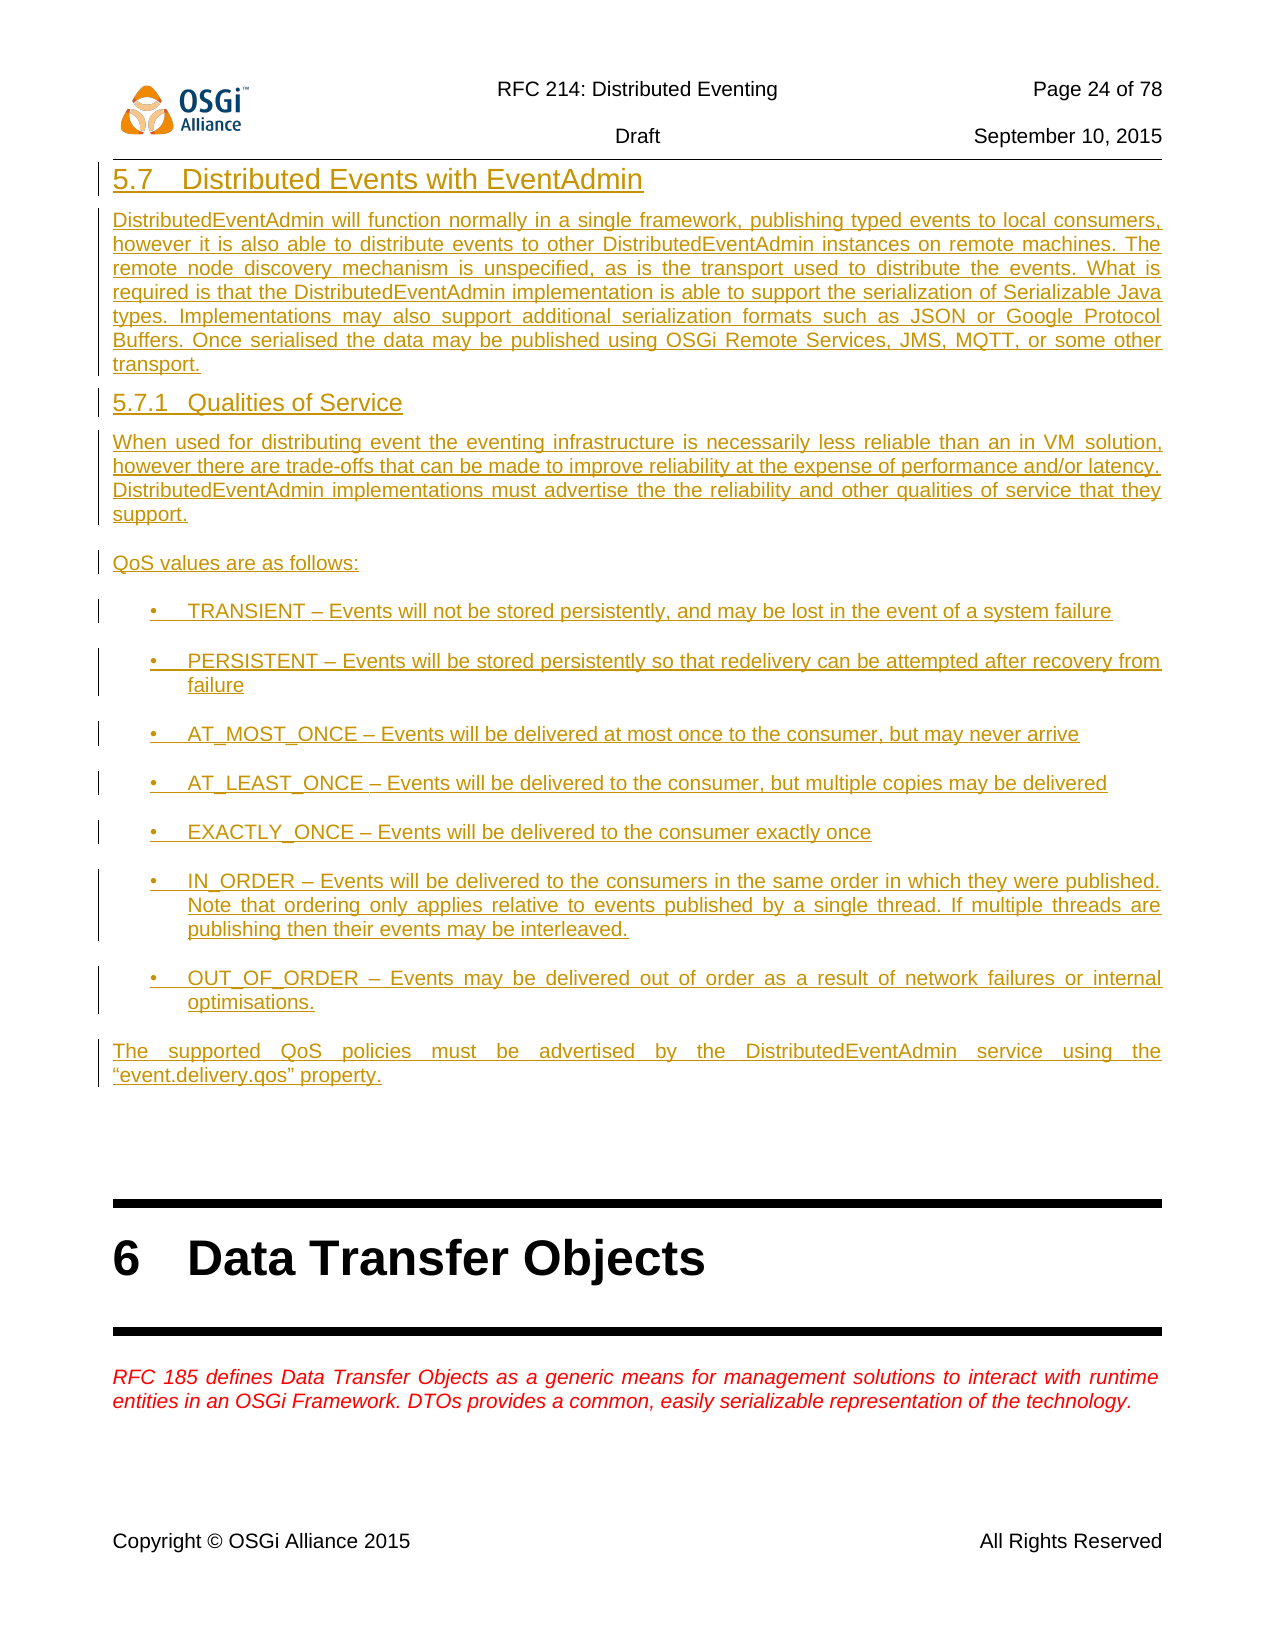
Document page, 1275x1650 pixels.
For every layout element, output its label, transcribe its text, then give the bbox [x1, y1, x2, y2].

text however it is also able to distribute events to other DistributedEventAdmin instances on remote machines. The [112, 230, 1162, 253]
text DistributedEventAdmin will function normally in a single framework, publishing typed events to local consumers, [112, 208, 1162, 229]
list failure [150, 671, 1162, 696]
list IN_ORDER – Events will be delivered to the consumers in the same order in which they were published. Note that ordering only applies relative to events published by a single thread. If multiple threads are publishing then their events may be interleaved. [150, 869, 1162, 941]
list optimisations. [150, 988, 1162, 1014]
text Buffers. Once serialised the data may be published using OSGi Remote Services, JMS, MQTT, or some other [112, 326, 1162, 349]
text remote node discovery mechanism is unspecified, as is the transport used to distribute the events. What is [112, 254, 1162, 277]
text transport. [112, 350, 1162, 376]
list AT_LEAST_ONCE – Events will be delivered to the consumer, but multiple copies may be delivered [150, 771, 1162, 794]
text The supported QoS policies must be advertised by the DistributedEventAdmin service using the [112, 1039, 1162, 1060]
text support. [112, 499, 1162, 525]
text When used for distributing event the eventing infrastructure is necessarily less reliable than an in VM solution, [112, 429, 1162, 451]
list OUT_OF_ORDER – Events may be delivered out of order as a result of network failures or internal [150, 966, 1162, 987]
list TRANSIENT – Events will not be stored persistently, and may be lost in the event of a system failure [150, 599, 1162, 623]
text types. Implementations may also support additional serialization formats such as JSON or Google Protocol [112, 302, 1162, 325]
text however there are trade-offs that can be made to improve reliability at the expense of performance and/or latency. DistributedEventAdmin implementations must advertise the the reliability and other qualities of service that they [112, 452, 1162, 498]
list EXACTLY_ONCE – Events will be delivered to the consumer exactly once [150, 819, 1162, 844]
list AT_MOST_ONCE – Events will be delivered at most once to the consumer, but may never arrive [150, 721, 1162, 746]
subtitle Data Transfer Objects [112, 1200, 1162, 1336]
text “event.delivery.qos” property. [112, 1061, 1162, 1087]
subtitle Distributed Events with EventAdmin [112, 160, 1162, 196]
subtitle Qualities of Service [112, 388, 1162, 417]
picture [113, 78, 257, 142]
text QoS values are as follows: [112, 550, 1162, 574]
list PERSISTENT – Events will be stored persistently so that redelivery can be attempted after recovery from [150, 648, 1162, 669]
text required is that the DistributedEventAdmin implementation is able to support the serialization of Serializable Java [112, 278, 1162, 301]
text RFC 185 defines Data Transfer Objects as a generic means for management solutions to interact with runtime entities in an OSGi Framework. DTOs provides a common, easily serializable representation of the technology. [112, 1365, 1162, 1413]
